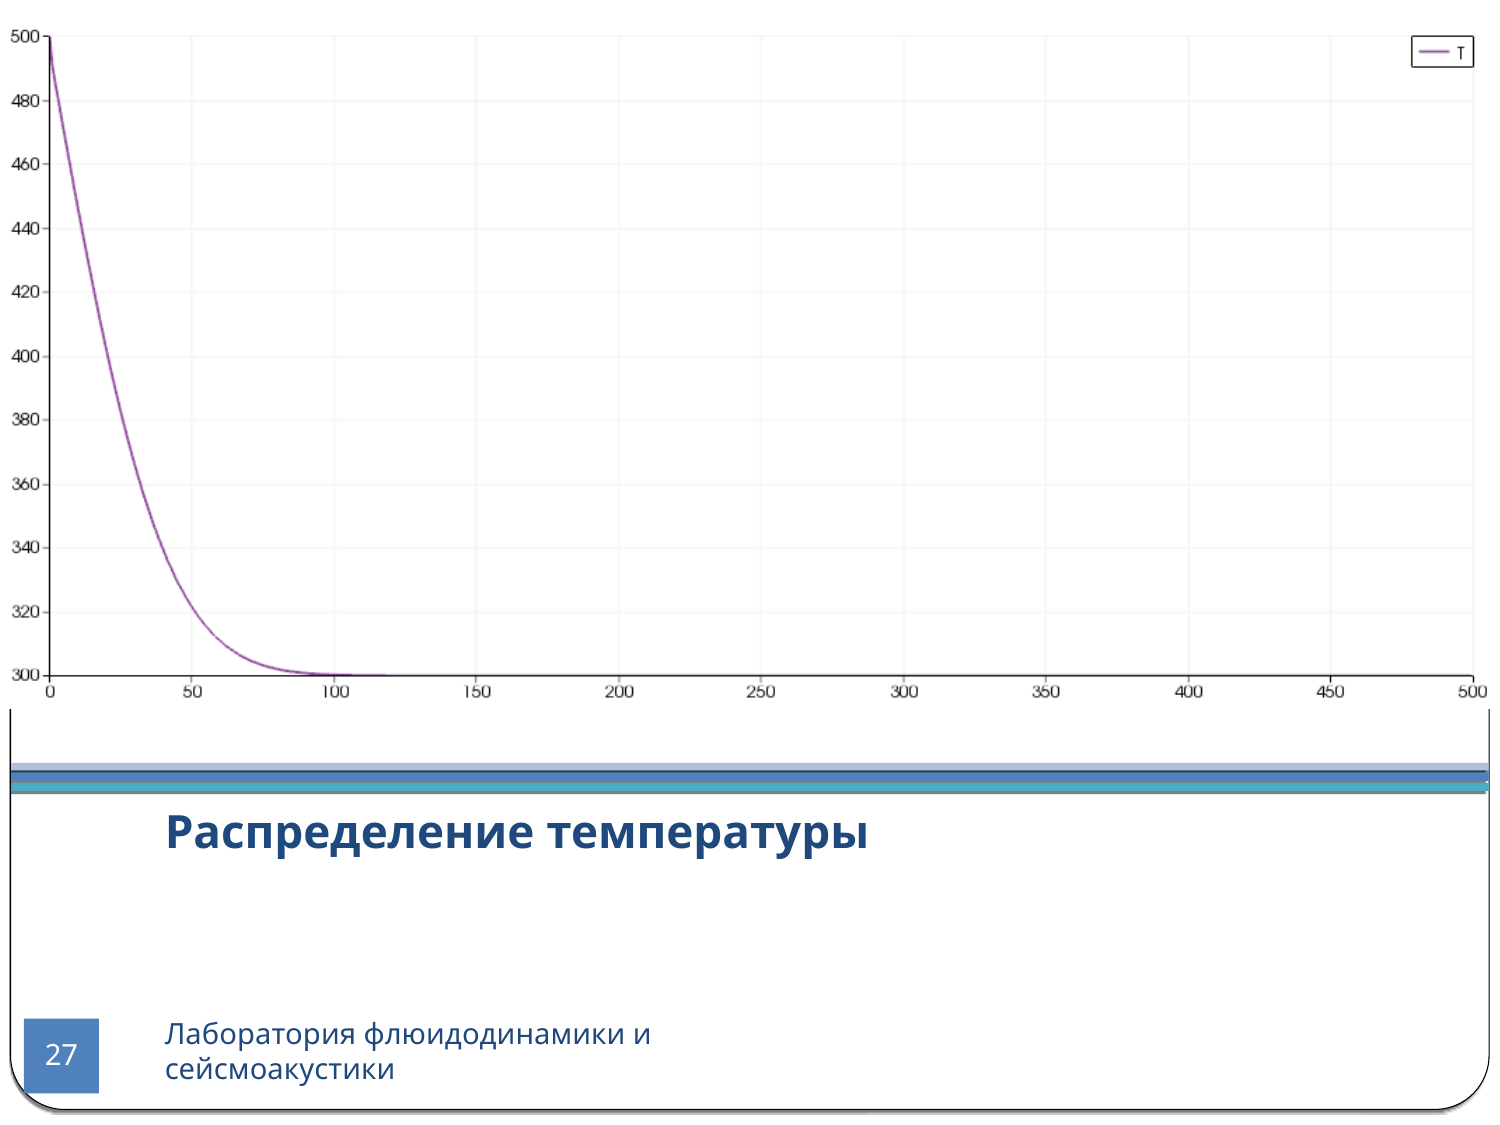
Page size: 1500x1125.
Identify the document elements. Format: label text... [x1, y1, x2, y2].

slide_number [23, 1018, 99, 1094]
title Распределение температуры [150, 786, 1350, 873]
footer Лаборатория флюидодинамики и сейсмоакустики [150, 1012, 880, 1088]
picture [0, 9, 1500, 709]
